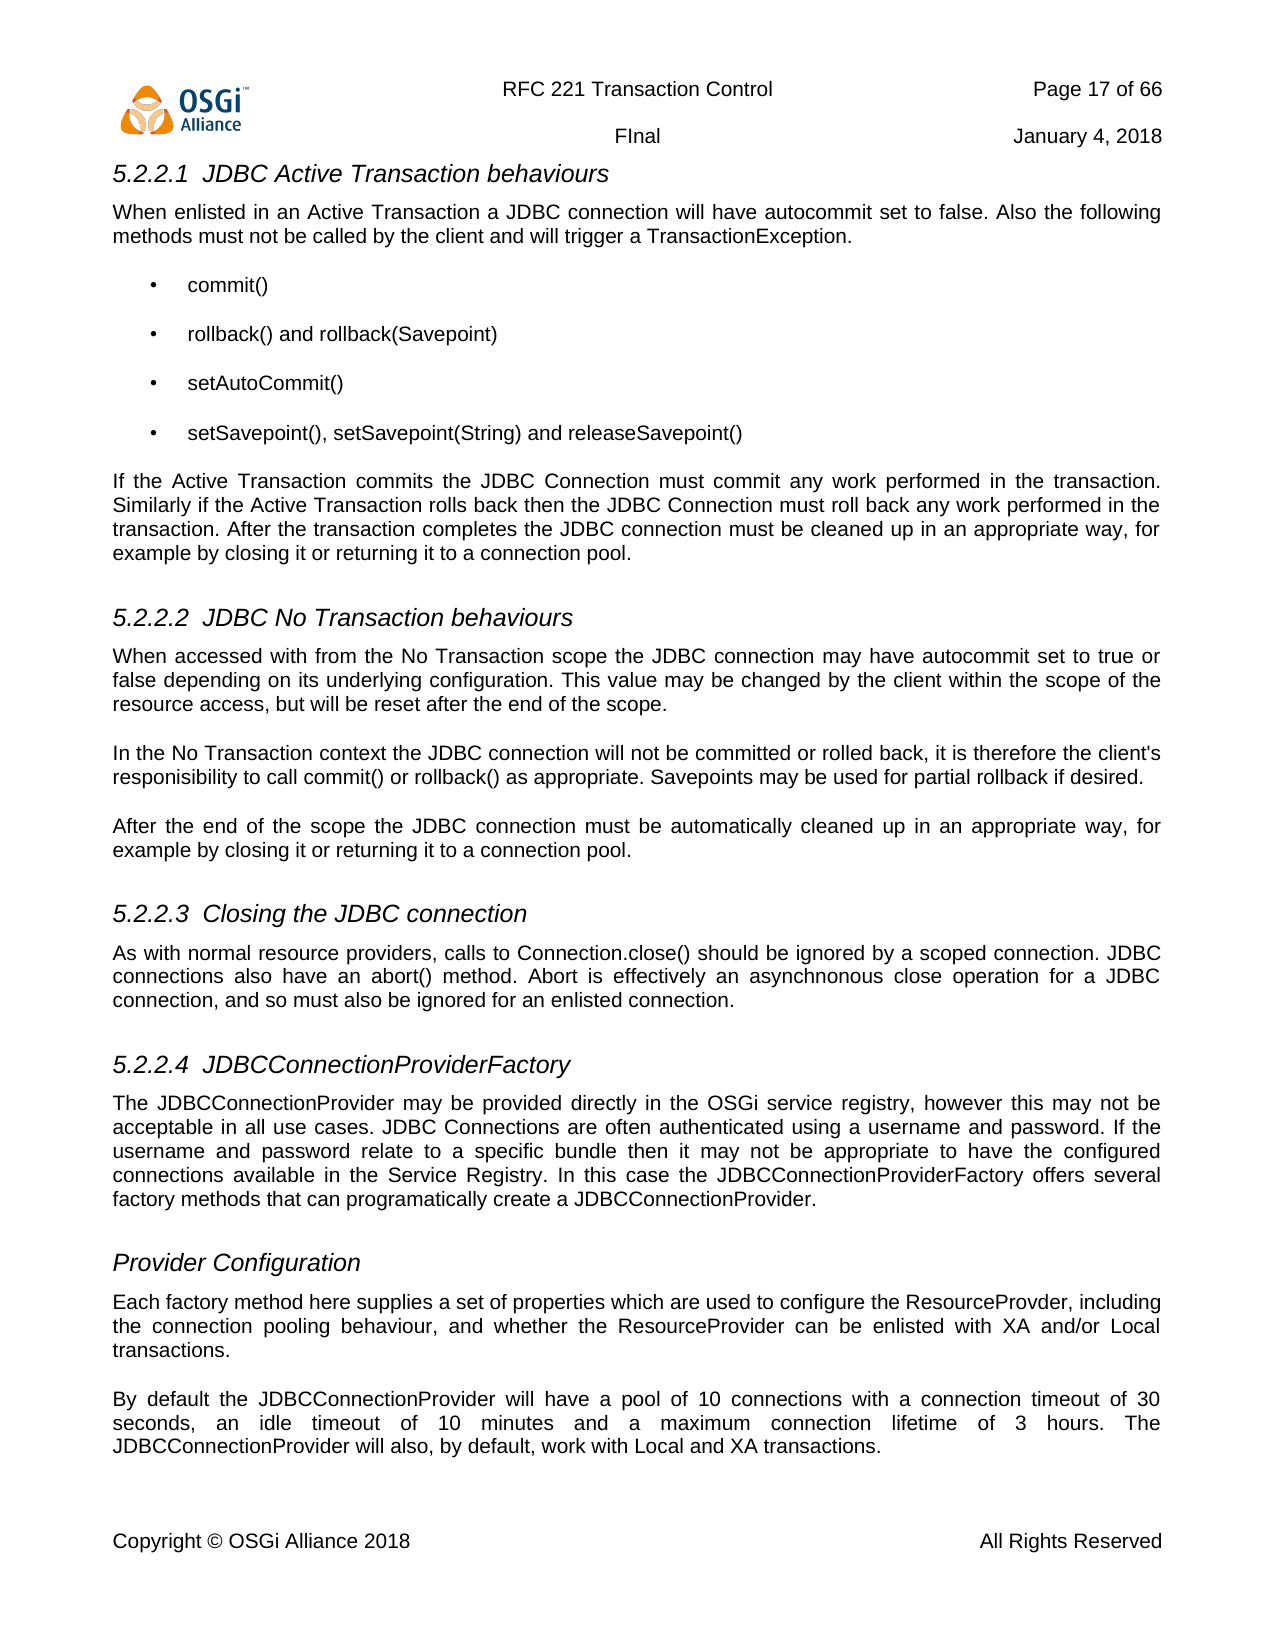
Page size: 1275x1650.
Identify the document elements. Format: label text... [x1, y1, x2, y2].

text By default the JDBCConnectionProvider will have a pool of 10 connections with a connection timeout of 30 seconds, an idle timeout of 10 minutes and a maximum connection lifetime of 3 hours. The JDBCConnectionProvider will also, by default, work with Local and XA transactions. [112, 1386, 1162, 1458]
text When enlisted in an Active Transaction a JDBC connection will have autocommit set to false. Also the following methods must not be called by the client and will trigger a TransactionException. [112, 200, 1162, 248]
text As with normal resource providers, calls to Connection.close() should be ignored by a scoped connection. JDBC connections also have an abort() method. Abort is effectively an asynchnonous close operation for a JDBC connection, and so must also be ignored for an enlisted connection. [112, 940, 1162, 1012]
subtitle Closing the JDBC connection [112, 899, 1162, 928]
picture [113, 78, 257, 142]
subtitle Provider Configuration [112, 1248, 1162, 1277]
list setSavepoint(), setSavepoint(String) and releaseSavepoint() [150, 420, 1162, 444]
subtitle JDBC No Transaction behaviours [112, 603, 1162, 631]
text In the No Transaction context the JDBC connection will not be committed or rolled back, it is therefore the client's responisibility to call commit() or rollback() as appropriate. Savepoints may be used for partial rollback if desired. [112, 741, 1162, 789]
text If the Active Transaction commits the JDBC Connection must commit any work performed in the transaction. Similarly if the Active Transaction rolls back then the JDBC Connection must roll back any work performed in the transaction. After the transaction completes the JDBC connection must be cleaned up in an appropriate way, for example by closing it or returning it to a connection pool. [112, 469, 1162, 565]
text Each factory method here supplies a set of properties which are used to configure the ResourceProvder, including the connection pooling behaviour, and whether the ResourceProvider can be enlisted with XA and/or Local transactions. [112, 1289, 1162, 1361]
list commit() [150, 273, 1162, 297]
text After the end of the scope the JDBC connection must be automatically cleaned up in an appropriate way, for example by closing it or returning it to a connection pool. [112, 814, 1162, 862]
text When accessed with from the No Transaction scope the JDBC connection may have autocommit set to true or false depending on its underlying configuration. This value may be changed by the client within the scope of the resource access, but will be reset after the end of the scope. [112, 644, 1162, 716]
text The JDBCConnectionProvider may be provided directly in the OSGi service registry, however this may not be acceptable in all use cases. JDBC Connections are often authenticated using a username and password. If the username and password relate to a specific bundle then it may not be appropriate to have the configured connections available in the Service Registry. In this case the JDBCConnectionProviderFactory offers several factory methods that can programatically create a JDBCConnectionProvider. [112, 1091, 1162, 1211]
list rollback() and rollback(Savepoint) [150, 322, 1162, 346]
subtitle JDBC Active Transaction behaviours [112, 159, 1162, 188]
subtitle JDBCConnectionProviderFactory [112, 1050, 1162, 1078]
list setAutoCommit() [150, 371, 1162, 395]
